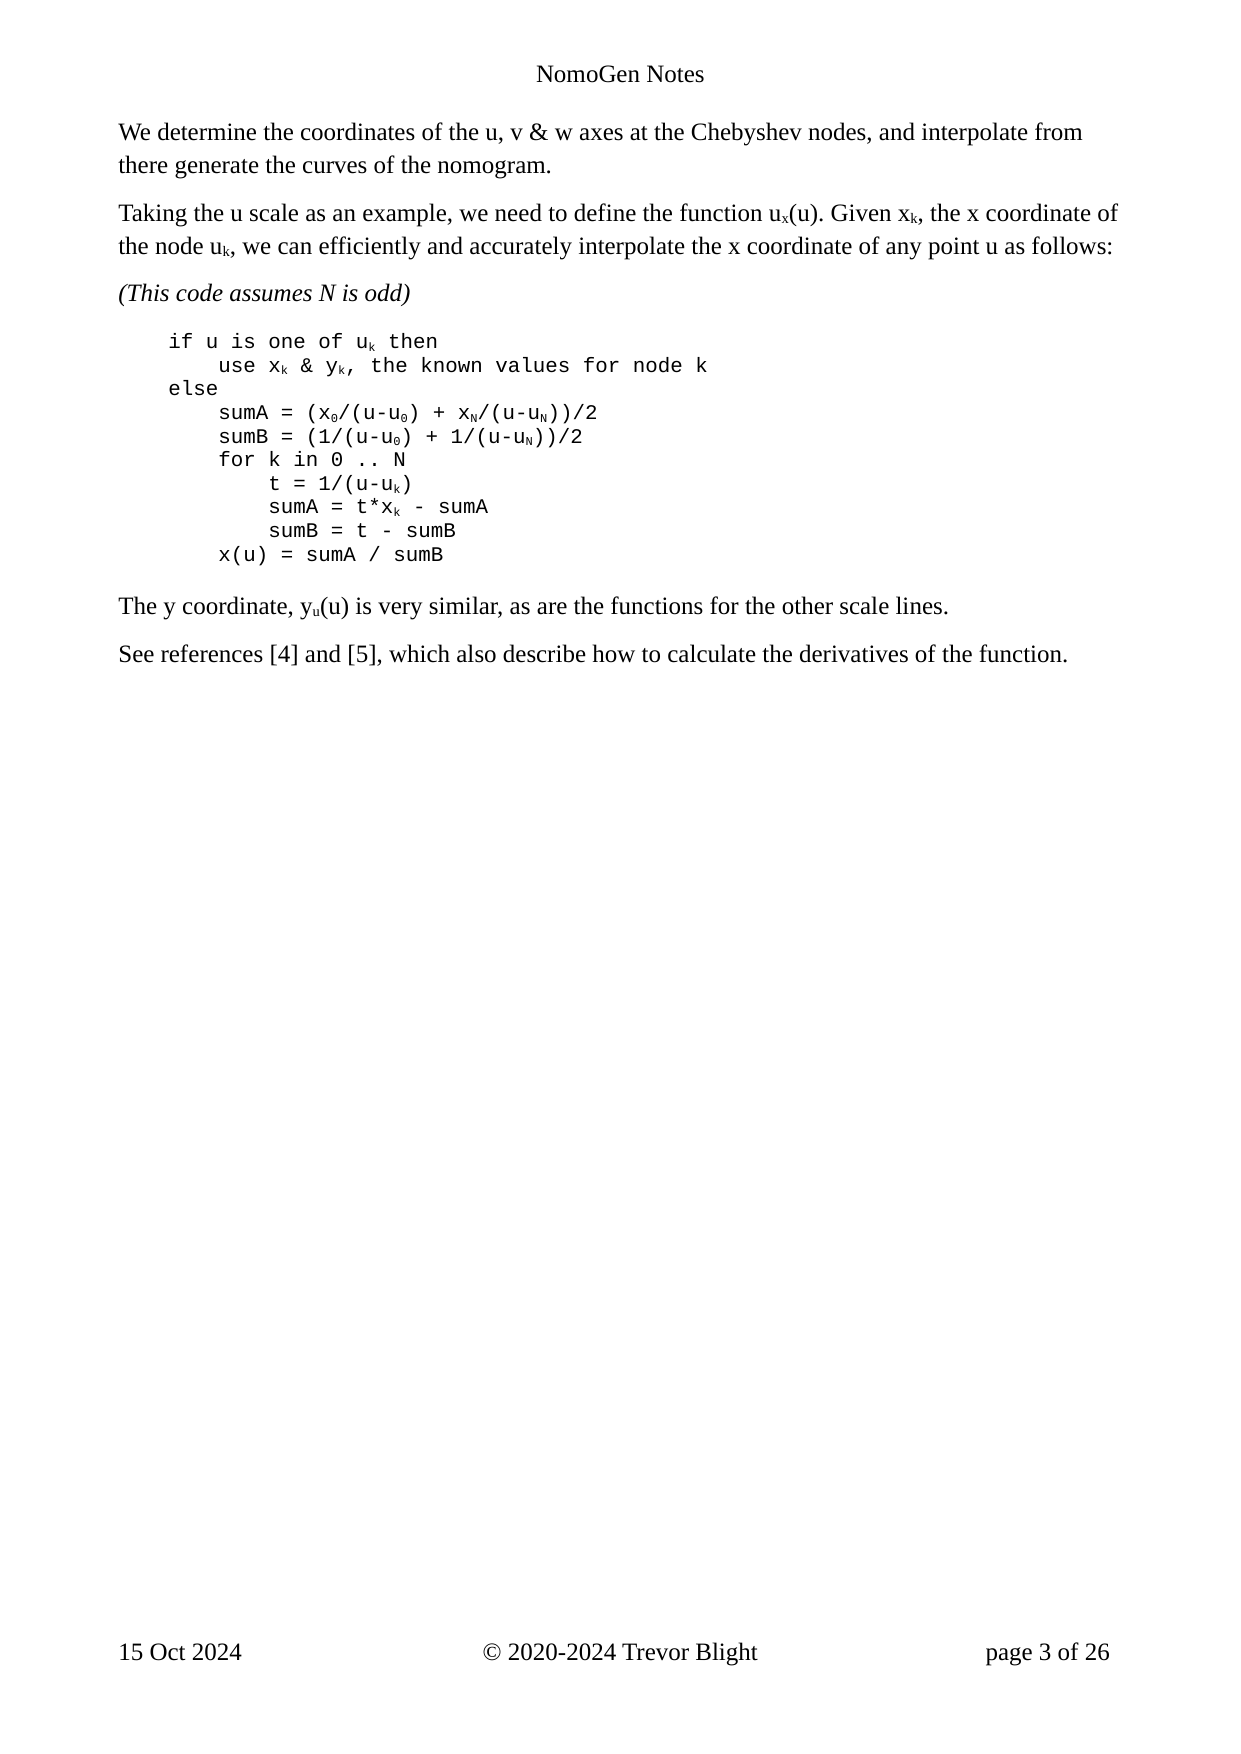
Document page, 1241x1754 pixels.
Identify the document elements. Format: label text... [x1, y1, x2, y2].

text use xk & yk, the known values for node k [118, 355, 1122, 378]
text See references [4] and [5], which also describe how to calculate the derivatives of the function. [118, 639, 1122, 667]
text else [118, 378, 1122, 402]
text t = 1/(u-uk) [118, 473, 1122, 497]
text sumA = t*xk - sumA [118, 497, 1122, 520]
text We determine the coordinates of the u, v & w axes at the Chebyshev nodes, and interpolate from there generate the curves of the nomogram. [118, 117, 1122, 179]
text sumA = (x0/(u-u0) + xN/(u-uN))/2 [118, 402, 1122, 426]
text Taking the u scale as an example, we need to define the function ux(u). Given xk, the x coordinate of the node uk, we can efficiently and accurately interpolate the x coordinate of any point u as follows: [118, 198, 1122, 260]
text x(u) = sumA / sumB [118, 544, 1122, 567]
text if u is one of uk then [118, 326, 1122, 355]
text sumB = t - sumB [118, 520, 1122, 544]
text for k in 0 .. N [118, 449, 1122, 473]
text sumB = (1/(u-u0) + 1/(u-uN))/2 [118, 426, 1122, 449]
text (This code assumes N is odd) [118, 278, 1122, 307]
text The y coordinate, yu(u) is very similar, as are the functions for the other scale lines. [118, 591, 1122, 620]
